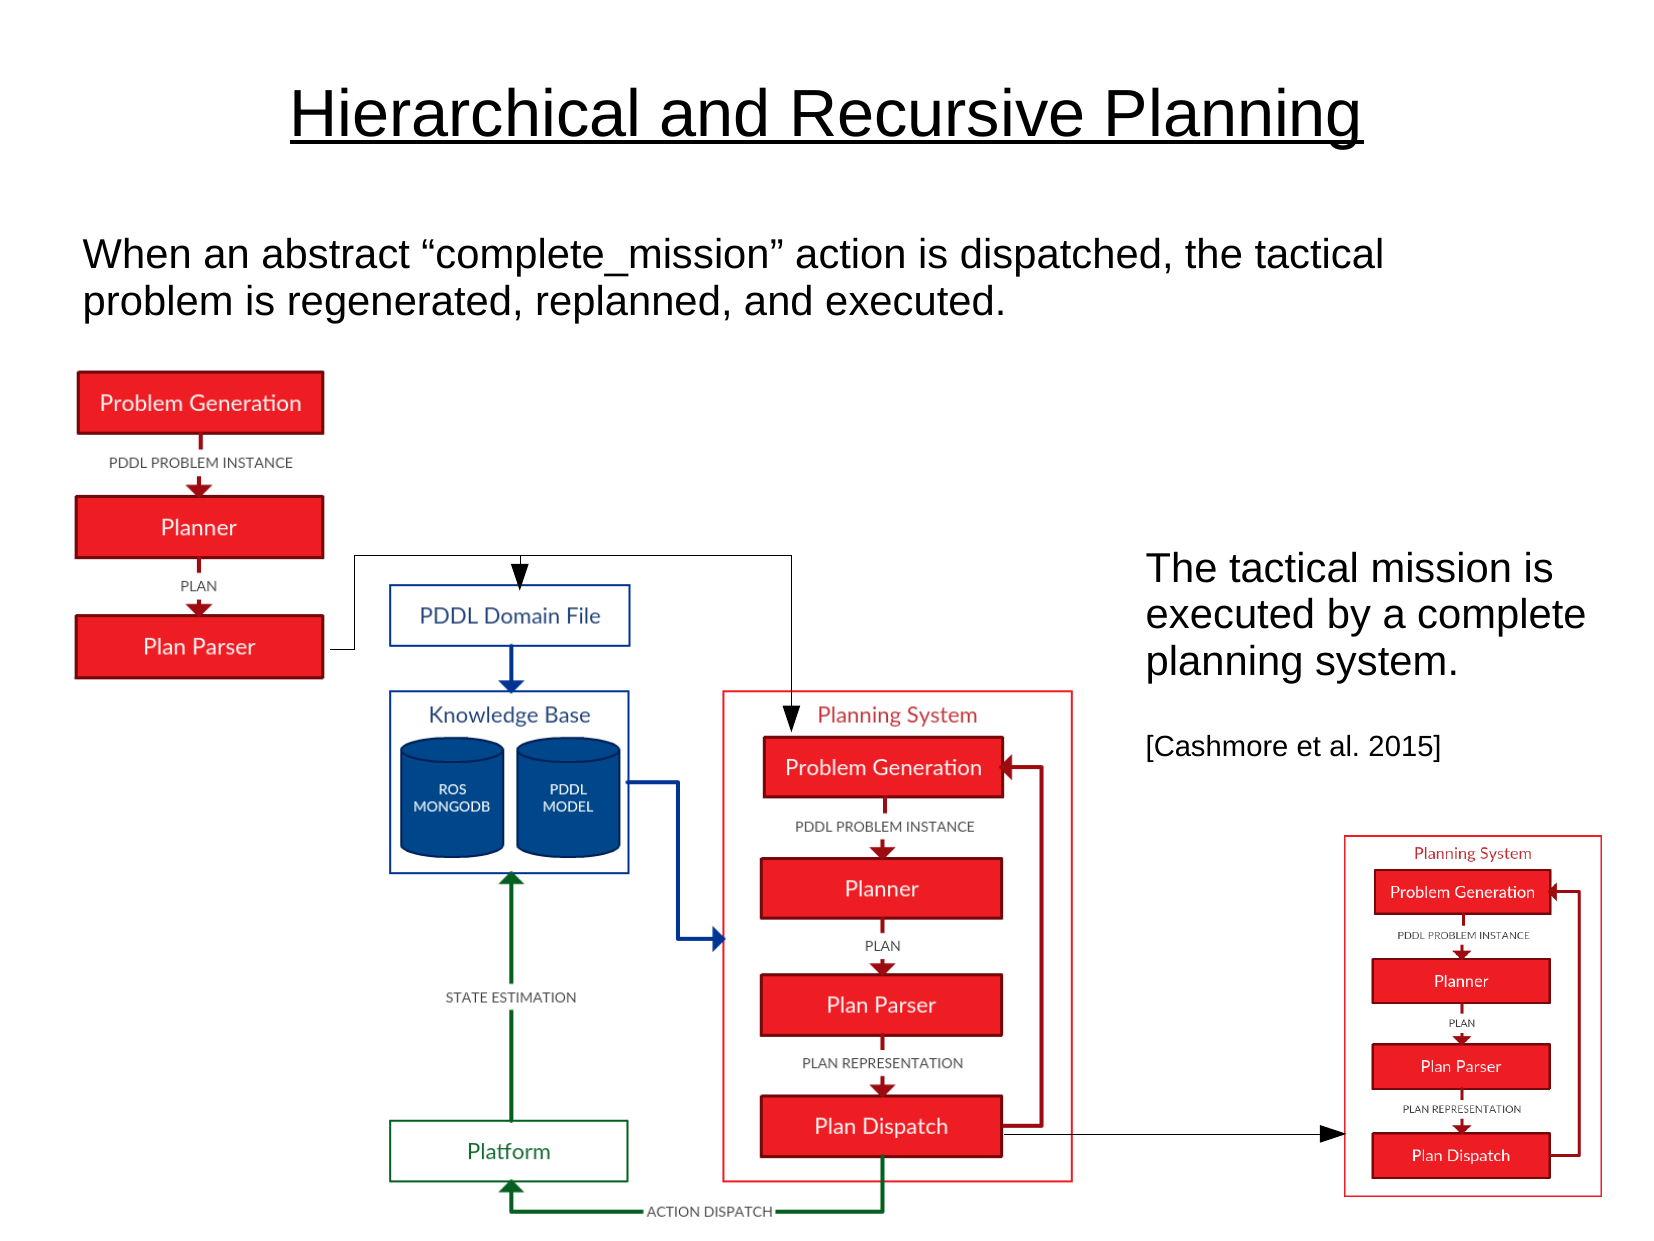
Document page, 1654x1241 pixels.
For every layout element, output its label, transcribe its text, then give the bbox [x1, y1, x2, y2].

text_box The tactical mission is executed by a complete planning system. [Cashmore et al. 2015] [1145, 544, 1630, 766]
picture [372, 568, 1090, 1238]
text_box When an abstract “complete_mission” action is dispatched, the tactical problem is regenerated, replanned, and executed. [82, 231, 1536, 376]
picture [56, 354, 343, 697]
picture [1334, 826, 1609, 1204]
title Hierarchical and Recursive Planning [82, 49, 1571, 178]
